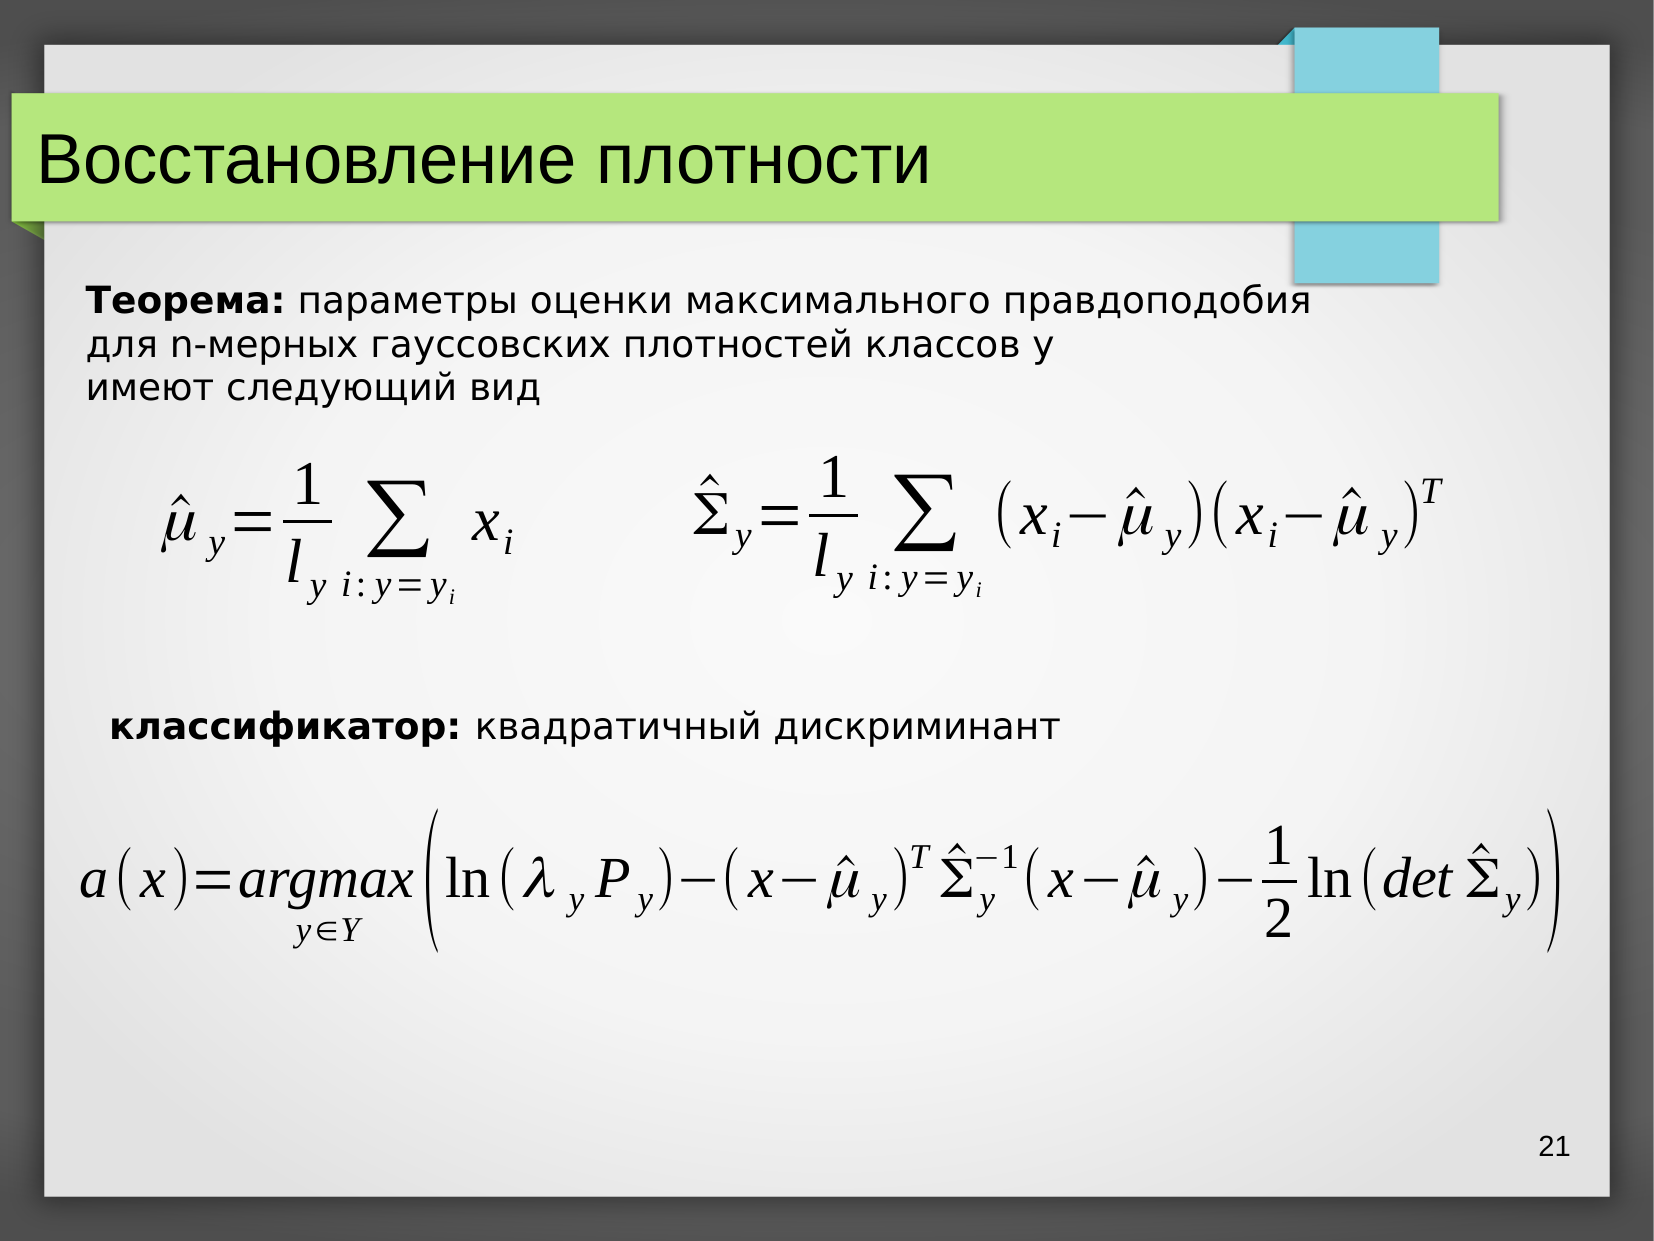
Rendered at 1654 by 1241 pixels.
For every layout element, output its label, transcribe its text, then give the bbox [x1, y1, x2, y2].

title Восстановление плотности [35, 118, 1489, 200]
chart [685, 461, 1452, 603]
text_box классификатор: квадратичный дискриминант [94, 697, 1229, 780]
text_box Теорема: параметры оценки максимального правдоподобия для n-мерных гауссовских плотностей классов y имеют следующий вид [70, 271, 1548, 461]
picture [0, 0, 1654, 1241]
chart [72, 805, 1571, 957]
chart [153, 461, 520, 609]
